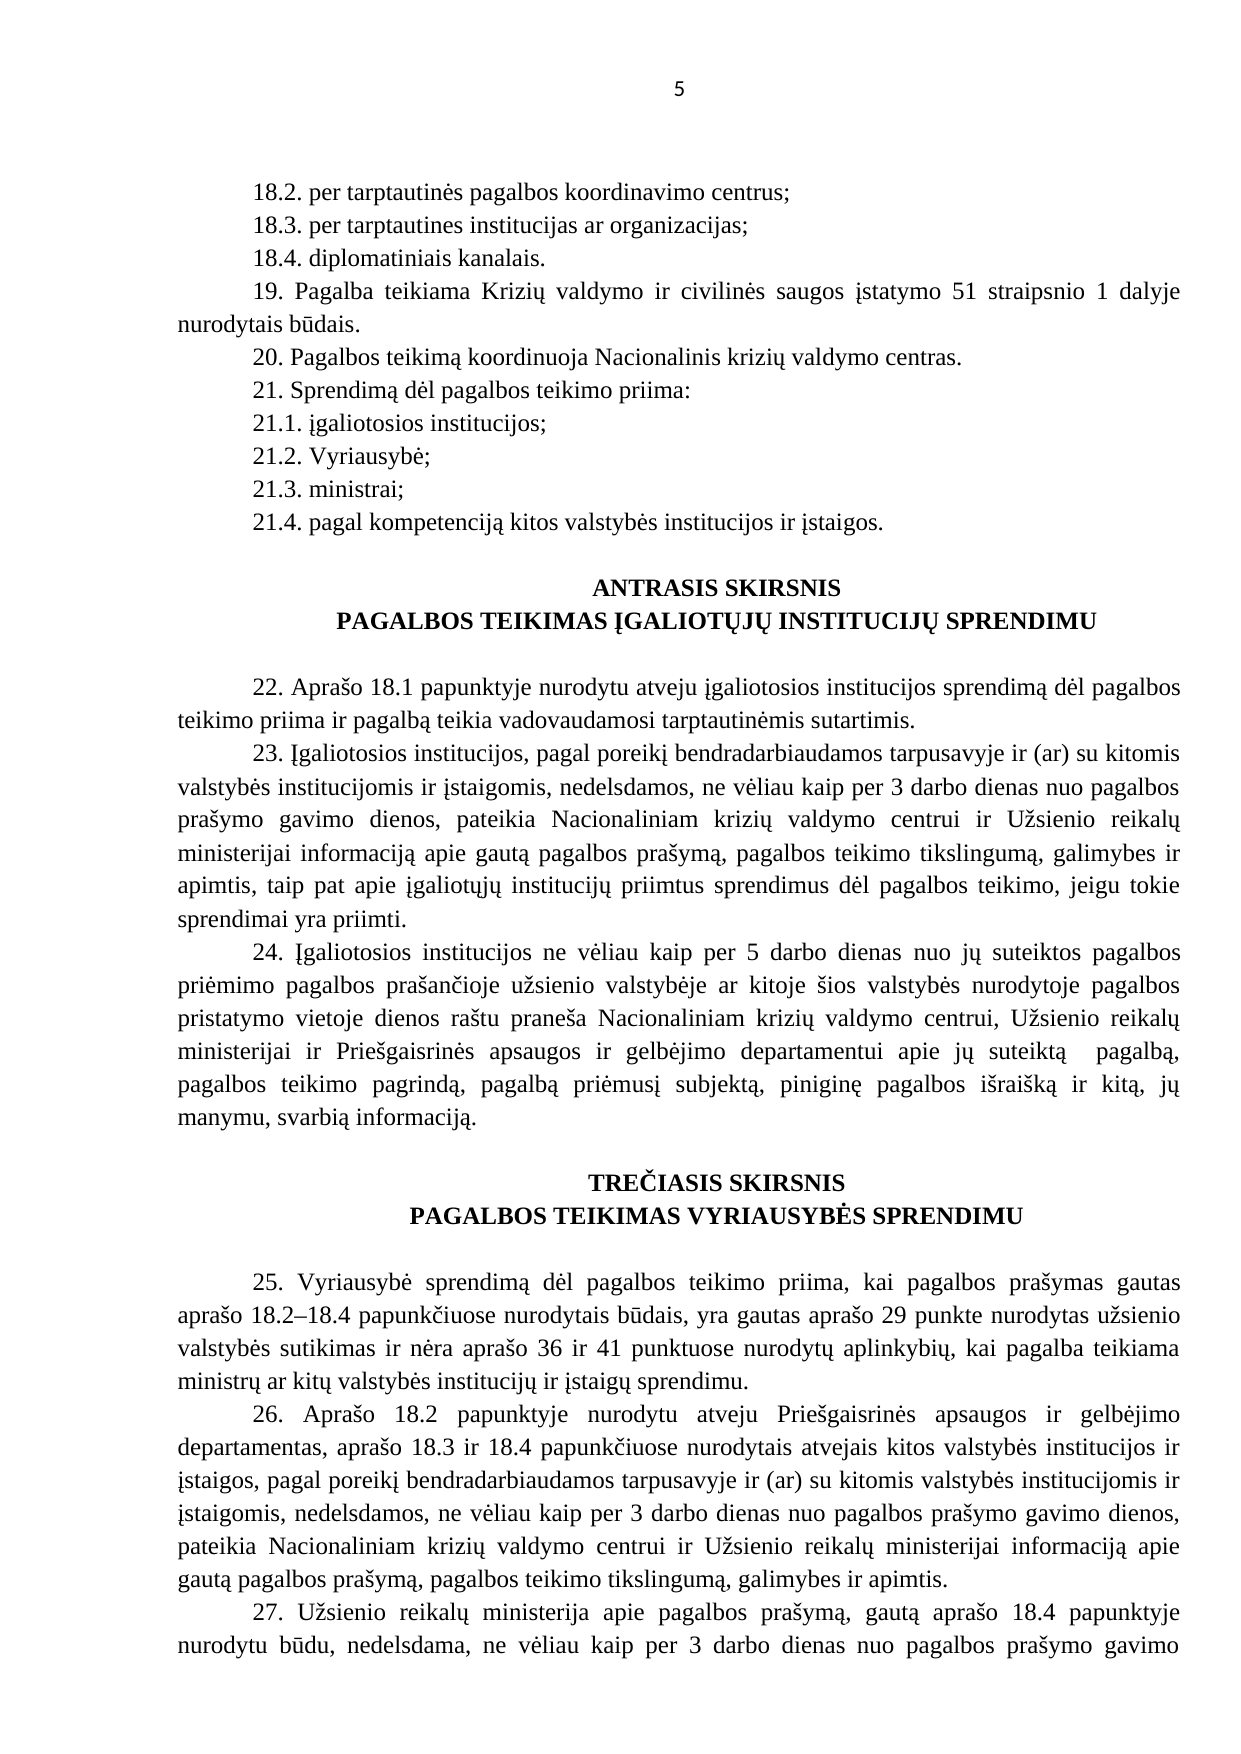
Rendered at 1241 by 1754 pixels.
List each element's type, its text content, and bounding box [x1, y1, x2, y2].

text 18.3. per tarptautines institucijas ar organizacijas; [177, 210, 1181, 239]
text 21.4. pagal kompetenciją kitos valstybės institucijos ir įstaigos. [177, 507, 1181, 536]
text TREČIASIS SKIRSNIS [177, 1168, 1181, 1197]
text 21.3. ministrai; [177, 474, 1181, 503]
text 21.1. įgaliotosios institucijos; [177, 408, 1181, 437]
text 26. Aprašo 18.2 papunktyje nurodytu atveju Priešgaisrinės apsaugos ir gelbėjimo departamentas, aprašo 18.3 ir 18.4 papunkčiuose nurodytais atvejais kitos valstybės institucijos ir įstaigos, pagal poreikį bendradarbiaudamos tarpusavyje ir (ar) su kitomis valstybės institucijomis ir įstaigomis, nedelsdamos, ne vėliau kaip per 3 darbo dienas nuo pagalbos prašymo gavimo dienos, pateikia Nacionaliniam krizių valdymo centrui ir Užsienio reikalų ministerijai informaciją apie gautą pagalbos prašymą, pagalbos teikimo tikslingumą, galimybes ir apimtis. [177, 1399, 1181, 1593]
text 19. Pagalba teikiama Krizių valdymo ir civilinės saugos įstatymo 51 straipsnio 1 dalyje nurodytais būdais. [177, 276, 1181, 338]
text 22. Aprašo 18.1 papunktyje nurodytu atveju įgaliotosios institucijos sprendimą dėl pagalbos teikimo priima ir pagalbą teikia vadovaudamosi tarptautinėmis sutartimis. [177, 672, 1181, 734]
text 21.2. Vyriausybė; [177, 441, 1181, 470]
text 23. Įgaliotosios institucijos, pagal poreikį bendradarbiaudamos tarpusavyje ir (ar) su kitomis valstybės institucijomis ir įstaigomis, nedelsdamos, ne vėliau kaip per 3 darbo dienas nuo pagalbos prašymo gavimo dienos, pateikia Nacionaliniam krizių valdymo centrui ir Užsienio reikalų ministerijai informaciją apie gautą pagalbos prašymą, pagalbos teikimo tikslingumą, galimybes ir apimtis, taip pat apie įgaliotųjų institucijų priimtus sprendimus dėl pagalbos teikimo, jeigu tokie sprendimai yra priimti. [177, 738, 1181, 932]
text 18.2. per tarptautinės pagalbos koordinavimo centrus; [177, 177, 1181, 206]
text 20. Pagalbos teikimą koordinuoja Nacionalinis krizių valdymo centras. [177, 342, 1181, 371]
text 27. Užsienio reikalų ministerija apie pagalbos prašymą, gautą aprašo 18.4 papunktyje nurodytu būdu, nedelsdama, ne vėliau kaip per 3 darbo dienas nuo pagalbos prašymo gavimo [177, 1597, 1181, 1659]
text PAGALBOS TEIKIMAS ĮGALIOTŲJŲ INSTITUCIJŲ SPRENDIMU [177, 606, 1181, 635]
text ANTRASIS SKIRSNIS [177, 573, 1181, 602]
text 18.4. diplomatiniais kanalais. [177, 243, 1181, 272]
text PAGALBOS TEIKIMAS VYRIAUSYBĖS SPRENDIMU [177, 1201, 1181, 1229]
text 24. Įgaliotosios institucijos ne vėliau kaip per 5 darbo dienas nuo jų suteiktos pagalbos priėmimo pagalbos prašančioje užsienio valstybėje ar kitoje šios valstybės nurodytoje pagalbos pristatymo vietoje dienos raštu praneša Nacionaliniam krizių valdymo centrui, Užsienio reikalų ministerijai ir Priešgaisrinės apsaugos ir gelbėjimo departamentui apie jų suteiktą pagalbą, pagalbos teikimo pagrindą, pagalbą priėmusį subjektą, piniginę pagalbos išraišką ir kitą, jų manymu, svarbią informaciją. [177, 937, 1181, 1131]
text 25. Vyriausybė sprendimą dėl pagalbos teikimo priima, kai pagalbos prašymas gautas aprašo 18.2–18.4 papunkčiuose nurodytais būdais, yra gautas aprašo 29 punkte nurodytas užsienio valstybės sutikimas ir nėra aprašo 36 ir 41 punktuose nurodytų aplinkybių, kai pagalba teikiama ministrų ar kitų valstybės institucijų ir įstaigų sprendimu. [177, 1267, 1181, 1395]
text 21. Sprendimą dėl pagalbos teikimo priima: [177, 375, 1181, 404]
